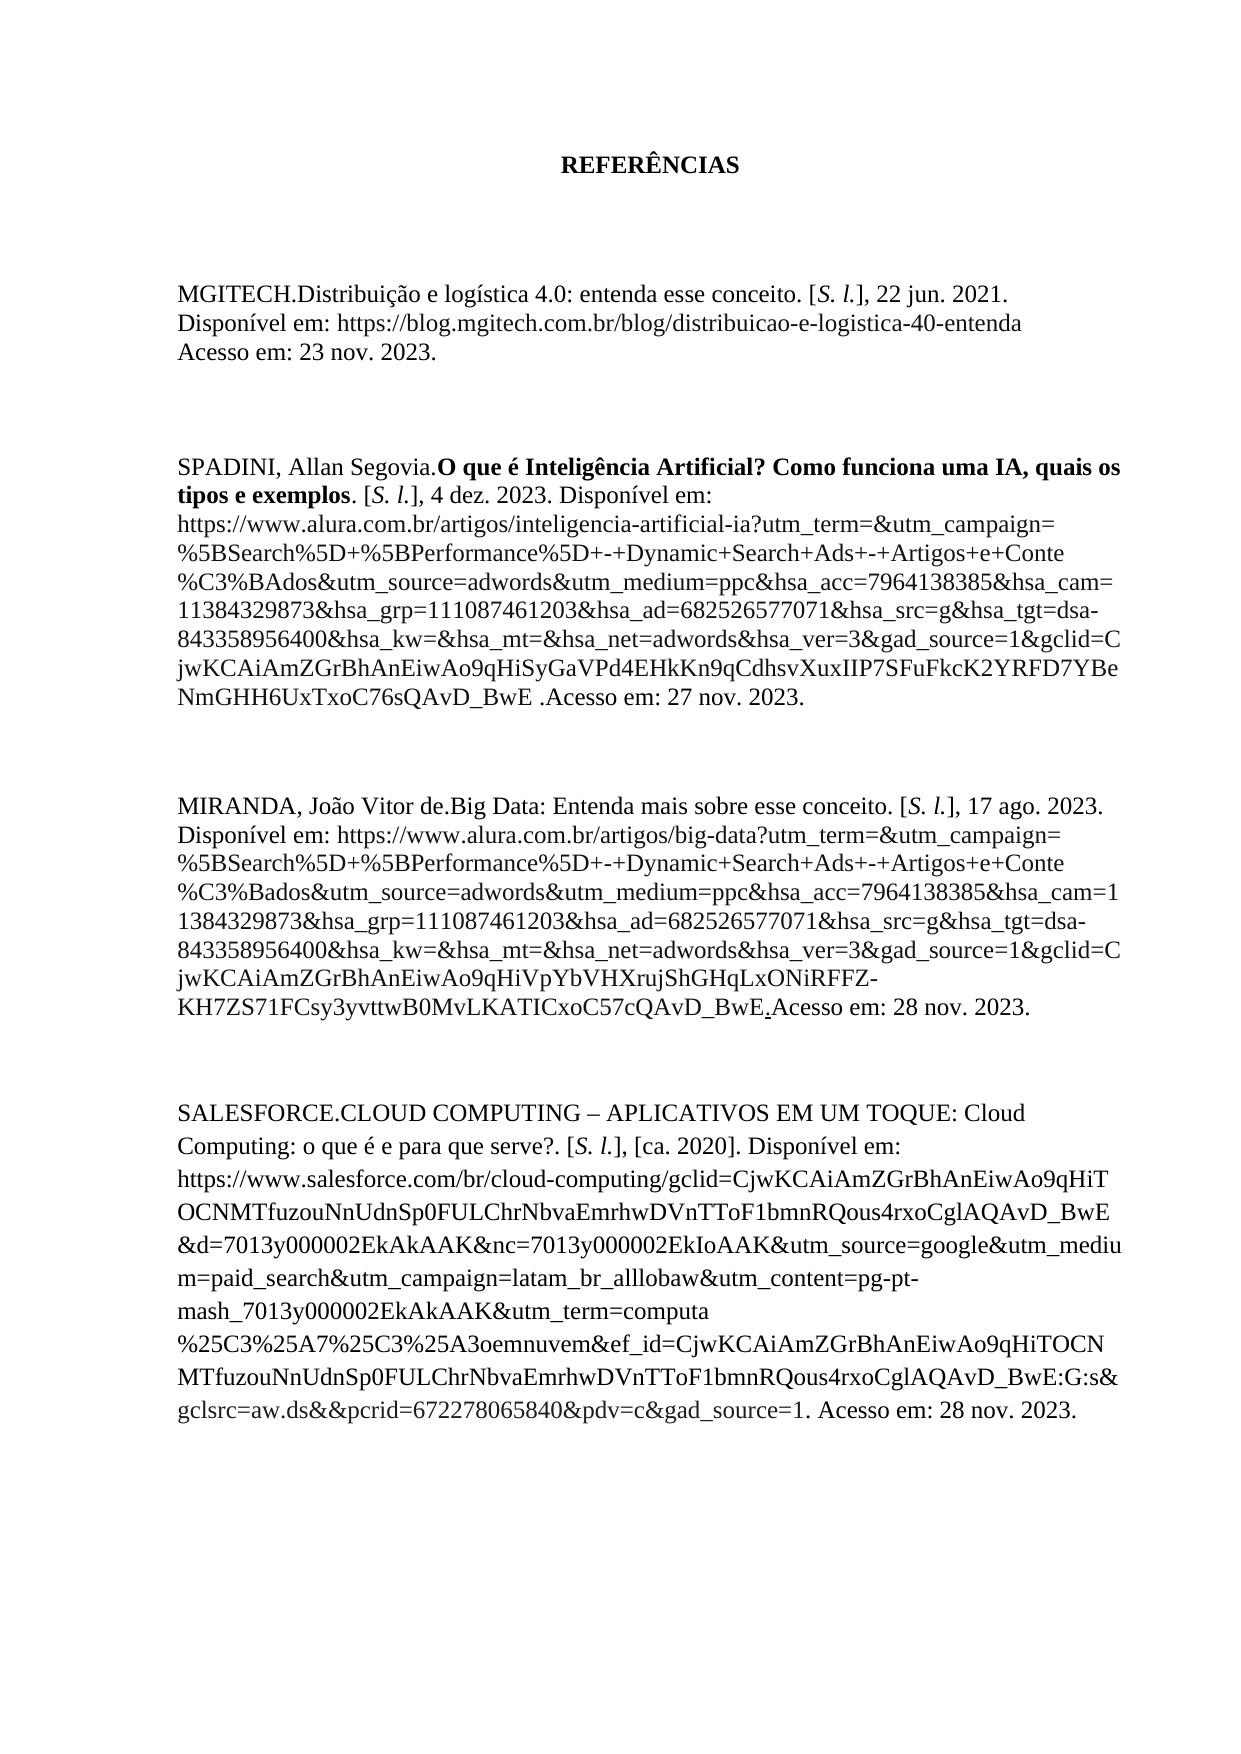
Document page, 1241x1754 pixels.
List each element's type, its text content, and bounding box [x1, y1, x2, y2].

text SPADINI, Allan Segovia.O que é Inteligência Artificial? Como funciona uma IA, quais os tipos e exemplos. [S. l.], 4 dez. 2023. Disponível em: https://www.alura.com.br/artigos/inteligencia-artificial-ia?utm_term=&utm_campaign=%5BSearch%5D+%5BPerformance%5D+-+Dynamic+Search+Ads+-+Artigos+e+Conte%C3%BAdos&utm_source=adwords&utm_medium=ppc&hsa_acc=7964138385&hsa_cam=11384329873&hsa_grp=111087461203&hsa_ad=682526577071&hsa_src=g&hsa_tgt=dsa-843358956400&hsa_kw=&hsa_mt=&hsa_net=adwords&hsa_ver=3&gad_source=1&gclid=CjwKCAiAmZGrBhAnEiwAo9qHiSyGaVPd4EHkKn9qCdhsvXuxIIP7SFuFkcK2YRFD7YBeNmGHH6UxTxoC76sQAvD_BwE .Acesso em: 27 nov. 2023. [177, 452, 1123, 711]
text MIRANDA, João Vitor de.Big Data: Entenda mais sobre esse conceito. [S. l.], 17 ago. 2023. Disponível em: https://www.alura.com.br/artigos/big-data?utm_term=&utm_campaign=%5BSearch%5D+%5BPerformance%5D+-+Dynamic+Search+Ads+-+Artigos+e+Conte%C3%Bados&utm_source=adwords&utm_medium=ppc&hsa_acc=7964138385&hsa_cam=11384329873&hsa_grp=111087461203&hsa_ad=682526577071&hsa_src=g&hsa_tgt=dsa-843358956400&hsa_kw=&hsa_mt=&hsa_net=adwords&hsa_ver=3&gad_source=1&gclid=CjwKCAiAmZGrBhAnEiwAo9qHiVpYbVHXrujShGHqLxONiRFFZ-KH7ZS71FCsy3yvttwB0MvLKATICxoC57cQAvD_BwE.Acesso em: 28 nov. 2023. [177, 791, 1123, 1021]
text MGITECH.Distribuição e logística 4.0: entenda esse conceito. [S. l.], 22 jun. 2021. Disponível em: https://blog.mgitech.com.br/blog/distribuicao-e-logistica-40-entenda [177, 279, 1123, 337]
text REFERÊNCIAS [177, 150, 1123, 179]
text Acesso em: 23 nov. 2023. [177, 337, 1123, 366]
text SALESFORCE.CLOUD COMPUTING – APLICATIVOS EM UM TOQUE: Cloud Computing: o que é e para que serve?. [S. l.], [ca. 2020]. Disponível em: https://www.salesforce.com/br/cloud-computing/gclid=CjwKCAiAmZGrBhAnEiwAo9qHiTOCNMTfuzouNnUdnSp0FULChrNbvaEmrhwDVnTToF1bmnRQous4rxoCglAQAvD_BwE&d=7013y000002EkAkAAK&nc=7013y000002EkIoAAK&utm_source=google&utm_medium=paid_search&utm_campaign=latam_br_alllobaw&utm_content=pg-pt-mash_7013y000002EkAkAAK&utm_term=computa%25C3%25A7%25C3%25A3oemnuvem&ef_id=CjwKCAiAmZGrBhAnEiwAo9qHiTOCNMTfuzouNnUdnSp0FULChrNbvaEmrhwDVnTToF1bmnRQous4rxoCglAQAvD_BwE:G:s&gclsrc=aw.ds&&pcrid=672278065840&pdv=c&gad_source=1. Acesso em: 28 nov. 2023. [177, 1098, 1123, 1424]
